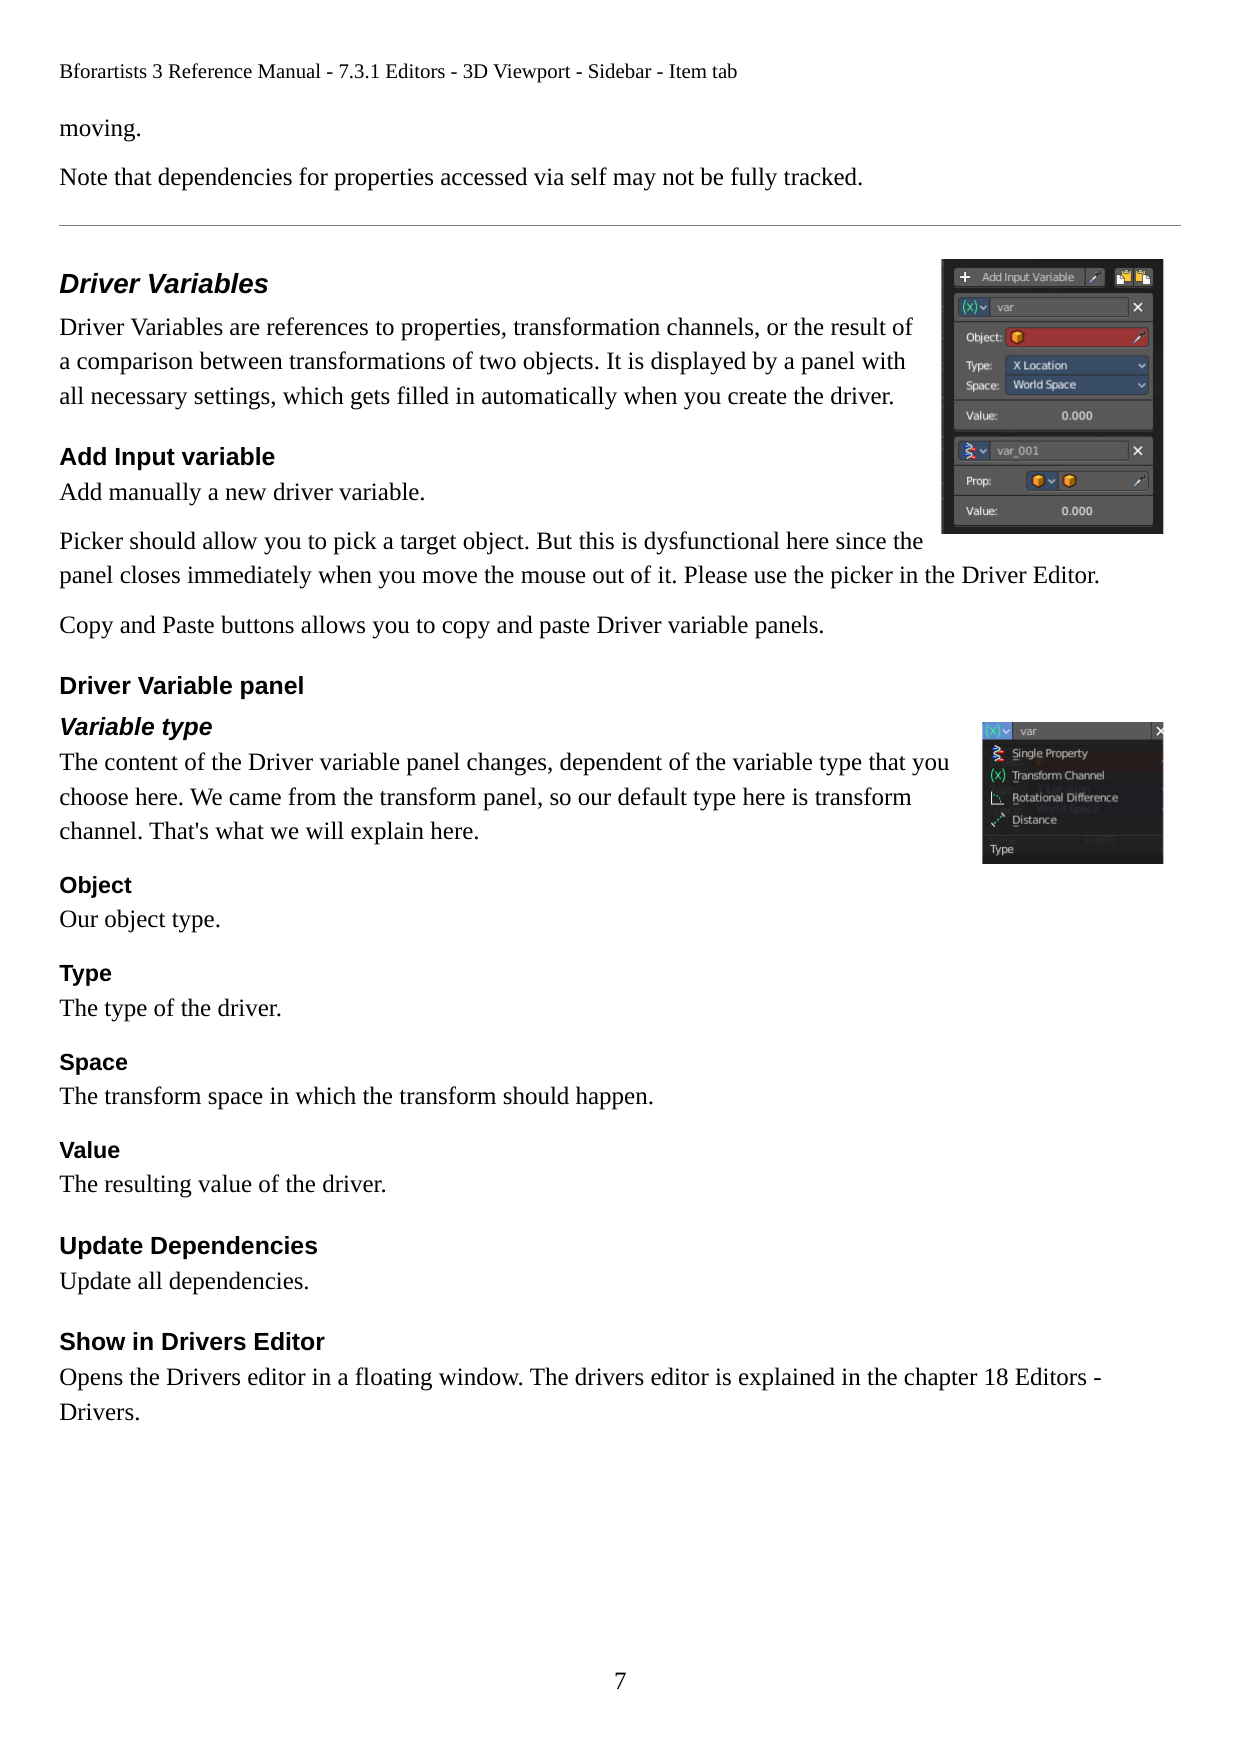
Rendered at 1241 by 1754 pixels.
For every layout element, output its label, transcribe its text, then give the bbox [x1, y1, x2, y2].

subtitle Value [59, 1136, 1181, 1163]
text Opens the Drivers editor in a floating window. The drivers editor is explained in the chapter 18 Editors - Drivers. [59, 1362, 1181, 1425]
text The resulting value of the driver. [59, 1169, 1181, 1198]
subtitle Add Input variable [59, 442, 941, 471]
picture [982, 722, 1164, 864]
subtitle Update Dependencies [59, 1231, 1181, 1259]
text The transform space in which the transform should happen. [59, 1081, 1181, 1110]
text Picker should allow you to pick a target object. But this is dysfunctional here since the panel closes immediately when you move the mouse out of it. Please use the picker in the Driver Editor. [59, 526, 1181, 589]
text Update all dependencies. [59, 1266, 1181, 1294]
picture [941, 259, 1164, 534]
text The content of the Driver variable panel changes, dependent of the variable type that you choose here. We came from the transform panel, so our default type here is transform channel. That's what we will explain here. [59, 747, 982, 845]
subtitle [1164, 442, 1181, 471]
text Note that dependencies for properties accessed via self may not be fully tracked. [59, 162, 1181, 190]
subtitle [1164, 267, 1181, 299]
subtitle Object [59, 871, 1181, 898]
text Copy and Paste buttons allows you to copy and paste Driver variable panels. [59, 610, 1181, 638]
text moving. [59, 113, 1181, 141]
subtitle Driver Variable panel [59, 671, 1181, 700]
text Driver Variables are references to properties, transformation channels, or the result of a comparison between transformations of two objects. It is displayed by a panel with all necessary settings, which gets filled in automatically when you create the driver. [59, 312, 941, 409]
subtitle Driver Variables [59, 267, 941, 299]
subtitle Variable type [59, 712, 1181, 741]
subtitle Type [59, 960, 1181, 986]
text The type of the driver. [59, 993, 1181, 1021]
subtitle Space [59, 1048, 1181, 1075]
text Our object type. [59, 904, 1181, 933]
subtitle Show in Drivers Editor [59, 1327, 1181, 1356]
text Add manually a new driver variable. [59, 477, 941, 506]
